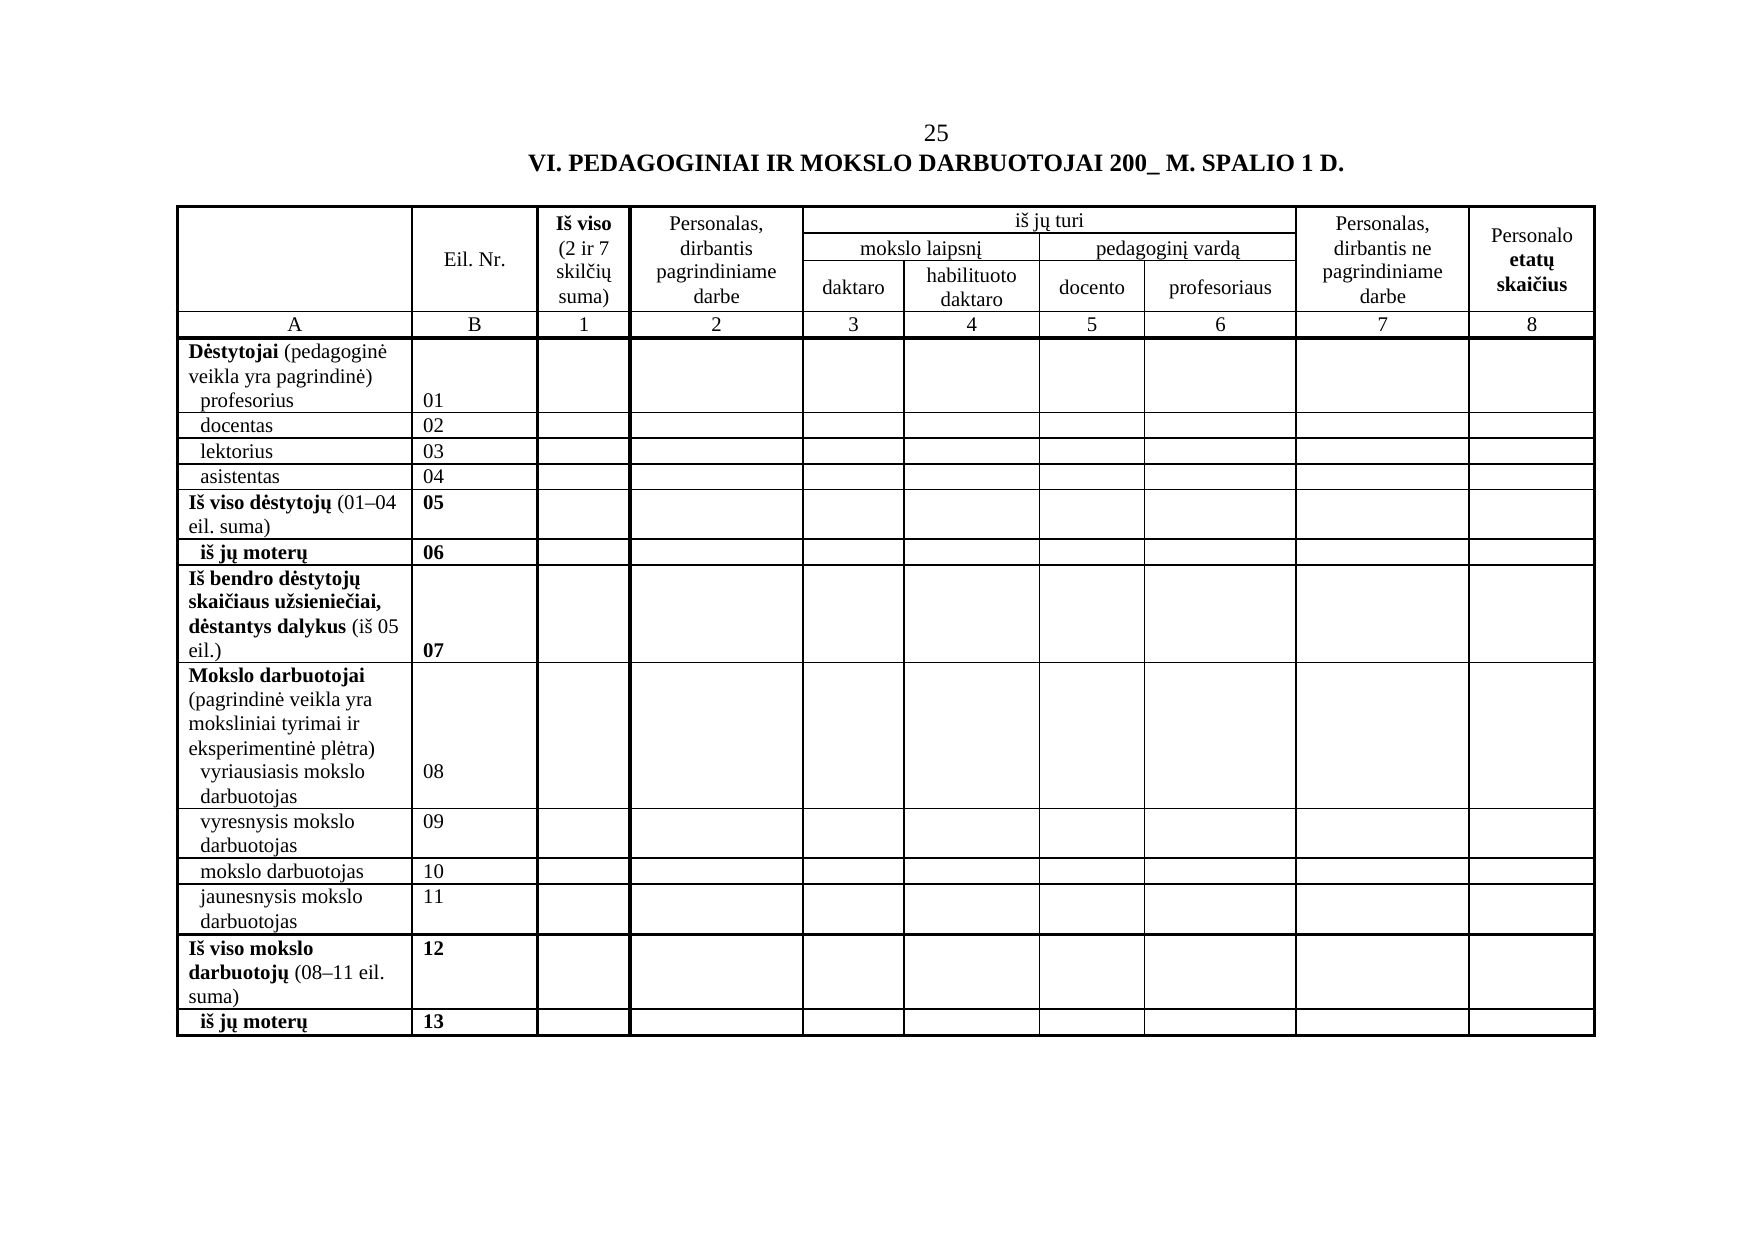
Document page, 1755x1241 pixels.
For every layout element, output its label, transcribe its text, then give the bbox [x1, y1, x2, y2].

table_cell [632, 340, 802, 388]
table_cell [1040, 490, 1144, 538]
table_cell [1145, 413, 1295, 437]
table_cell [804, 340, 903, 388]
table_cell [539, 490, 628, 538]
table_cell [632, 663, 802, 759]
table_cell [1040, 663, 1144, 759]
table_cell [1470, 1010, 1593, 1033]
table_cell [1145, 885, 1295, 933]
table_cell vyresnysis mokslo darbuotojas [179, 809, 411, 857]
table_cell profesorius [179, 388, 411, 412]
table_cell [1145, 859, 1295, 883]
table_cell [539, 465, 628, 488]
table_cell [539, 809, 628, 857]
table_cell [1297, 566, 1468, 662]
table_cell [1297, 760, 1468, 808]
table_cell 4 [905, 312, 1039, 336]
table_cell 06 [413, 540, 536, 564]
table_cell [905, 465, 1039, 488]
table_cell vyriausiasis mokslo darbuotojas [179, 760, 411, 808]
table_cell iš jų moterų [179, 540, 411, 564]
table_cell [1145, 566, 1295, 662]
table_cell [1470, 388, 1593, 412]
table_cell [539, 566, 628, 662]
table_header Iš viso (2 ir 7 skilčių suma) [539, 208, 628, 311]
table_cell [1470, 566, 1593, 662]
table_cell 01 [413, 388, 536, 412]
table_cell [1470, 340, 1593, 388]
table_cell [632, 566, 802, 662]
table_cell [804, 936, 903, 1008]
table_cell [905, 439, 1039, 463]
table_cell [1297, 490, 1468, 538]
table_cell [1145, 1010, 1295, 1033]
table_cell 11 [413, 885, 536, 933]
table_cell 04 [413, 465, 536, 488]
table_cell [1145, 388, 1295, 412]
table_cell [804, 388, 903, 412]
table_cell [1145, 663, 1295, 759]
table_cell [1470, 465, 1593, 488]
table_cell [632, 936, 802, 1008]
table_cell [1470, 760, 1593, 808]
table_cell [1297, 540, 1468, 564]
table_cell mokslo laipsnį [804, 234, 1039, 259]
table_cell [905, 760, 1039, 808]
table_cell [1297, 465, 1468, 488]
table_cell [905, 490, 1039, 538]
table_cell [632, 388, 802, 412]
table_cell [1297, 388, 1468, 412]
table_cell [632, 760, 802, 808]
table_cell [632, 1010, 802, 1033]
table_cell [632, 490, 802, 538]
table_cell [1297, 439, 1468, 463]
table_cell lektorius [179, 439, 411, 463]
table_cell A [179, 312, 411, 336]
table_cell docento [1040, 261, 1144, 311]
table_cell Mokslo darbuotojai (pagrindinė veikla yra moksliniai tyrimai ir eksperimentinė plėtra) [179, 663, 411, 759]
table_cell [539, 388, 628, 412]
table_cell [413, 340, 536, 388]
table_cell [804, 1010, 903, 1033]
table_cell [539, 885, 628, 933]
table_cell [1040, 885, 1144, 933]
table_cell [632, 540, 802, 564]
table_cell [804, 439, 903, 463]
table_cell [1297, 413, 1468, 437]
table_cell [905, 540, 1039, 564]
table_cell [804, 490, 903, 538]
table_cell daktaro [804, 261, 903, 311]
table_cell 10 [413, 859, 536, 883]
table_cell 2 [632, 312, 802, 336]
table_cell [1040, 760, 1144, 808]
table_cell [1470, 490, 1593, 538]
table_cell [804, 885, 903, 933]
table_cell 3 [804, 312, 903, 336]
table_cell [1145, 760, 1295, 808]
table_cell 1 [539, 312, 628, 336]
table_cell [1040, 465, 1144, 488]
table_cell [905, 1010, 1039, 1033]
table_cell [905, 809, 1039, 857]
table_cell [905, 859, 1039, 883]
table_header Personalas, dirbantis ne pagrindiniame darbe [1297, 208, 1468, 311]
table_cell 12 [413, 936, 536, 1008]
table_cell [1145, 540, 1295, 564]
table_cell Iš viso mokslo darbuotojų (08–11 eil. suma) [179, 936, 411, 1008]
table_cell 7 [1297, 312, 1468, 336]
table_cell [1040, 936, 1144, 1008]
table_cell [539, 936, 628, 1008]
table_cell [1040, 859, 1144, 883]
table_cell [539, 859, 628, 883]
table_cell [1297, 663, 1468, 759]
table_cell 02 [413, 413, 536, 437]
table_cell [1145, 439, 1295, 463]
table_cell [1297, 1010, 1468, 1033]
table_cell [804, 566, 903, 662]
table_cell [413, 663, 536, 759]
text VI. pedagoginiai ir mokslo darbuotojai 200_ m. spalio 1 d. [177, 148, 1695, 176]
table_cell [539, 663, 628, 759]
table_cell [1297, 340, 1468, 388]
table_cell [539, 439, 628, 463]
table_cell iš jų moterų [179, 1010, 411, 1033]
table_cell [1040, 540, 1144, 564]
table_cell [804, 465, 903, 488]
table_cell [1470, 439, 1593, 463]
table_cell [804, 663, 903, 759]
table_header Personalo etatų skaičius [1470, 208, 1593, 311]
table_cell 08 [413, 760, 536, 808]
table_cell [905, 388, 1039, 412]
table_cell [905, 885, 1039, 933]
table_cell 05 [413, 490, 536, 538]
table_cell 8 [1470, 312, 1593, 336]
table_cell Dėstytojai (pedagoginė veikla yra pagrindinė) [179, 340, 411, 388]
table_cell [1040, 809, 1144, 857]
table_cell [1470, 413, 1593, 437]
table_cell [1297, 809, 1468, 857]
table_cell [539, 340, 628, 388]
table_cell [1040, 566, 1144, 662]
table_cell [1145, 490, 1295, 538]
table_cell [632, 809, 802, 857]
table_cell [1297, 936, 1468, 1008]
table_cell [804, 413, 903, 437]
table_cell [1297, 885, 1468, 933]
table_cell [1145, 809, 1295, 857]
table_cell Iš bendro dėstytojų skaičiaus užsieniečiai, dėstantys dalykus (iš 05 eil.) [179, 566, 411, 662]
table_cell [905, 566, 1039, 662]
table_cell B [413, 312, 536, 336]
table_cell [1470, 540, 1593, 564]
table_cell 13 [413, 1010, 536, 1033]
table_cell 09 [413, 809, 536, 857]
table_header Eil. Nr. [413, 208, 536, 311]
table_cell 5 [1040, 312, 1144, 336]
table_cell [1145, 465, 1295, 488]
table_cell [804, 809, 903, 857]
table_header Personalas, dirbantis pagrindiniame darbe [632, 208, 802, 311]
table_cell [1145, 340, 1295, 388]
table_cell [1470, 859, 1593, 883]
table_cell [1470, 663, 1593, 759]
table_cell [804, 540, 903, 564]
table_cell [1470, 809, 1593, 857]
table_cell [1470, 936, 1593, 1008]
table_cell [632, 465, 802, 488]
table_cell asistentas [179, 465, 411, 488]
table_cell mokslo darbuotojas [179, 859, 411, 883]
table_cell 07 [413, 566, 536, 662]
table_cell [905, 413, 1039, 437]
table_cell [1040, 413, 1144, 437]
table_cell [905, 936, 1039, 1008]
table_cell [539, 760, 628, 808]
table_cell 6 [1145, 312, 1295, 336]
table_header [179, 208, 411, 311]
table_cell Iš viso dėstytojų (01–04 eil. suma) [179, 490, 411, 538]
table_cell habilituoto daktaro [905, 261, 1039, 311]
table_cell [1040, 439, 1144, 463]
table_cell 03 [413, 439, 536, 463]
table_cell [1040, 340, 1144, 388]
table_cell [632, 885, 802, 933]
table_cell [905, 663, 1039, 759]
table_cell pedagoginį vardą [1040, 234, 1295, 259]
table_cell [632, 413, 802, 437]
table_cell [804, 859, 903, 883]
table_cell [539, 540, 628, 564]
table_cell [804, 760, 903, 808]
table_cell docentas [179, 413, 411, 437]
table_cell [1145, 936, 1295, 1008]
table_cell [1470, 885, 1593, 933]
table_cell [905, 340, 1039, 388]
table_cell [1040, 1010, 1144, 1033]
table_cell [539, 413, 628, 437]
table_cell [539, 1010, 628, 1033]
table_cell profesoriaus [1145, 261, 1295, 311]
table_cell [1040, 388, 1144, 412]
table_cell [1297, 859, 1468, 883]
table_cell [632, 439, 802, 463]
table_cell [632, 859, 802, 883]
table_cell jaunesnysis mokslo darbuotojas [179, 885, 411, 933]
table_header iš jų turi [804, 208, 1295, 232]
